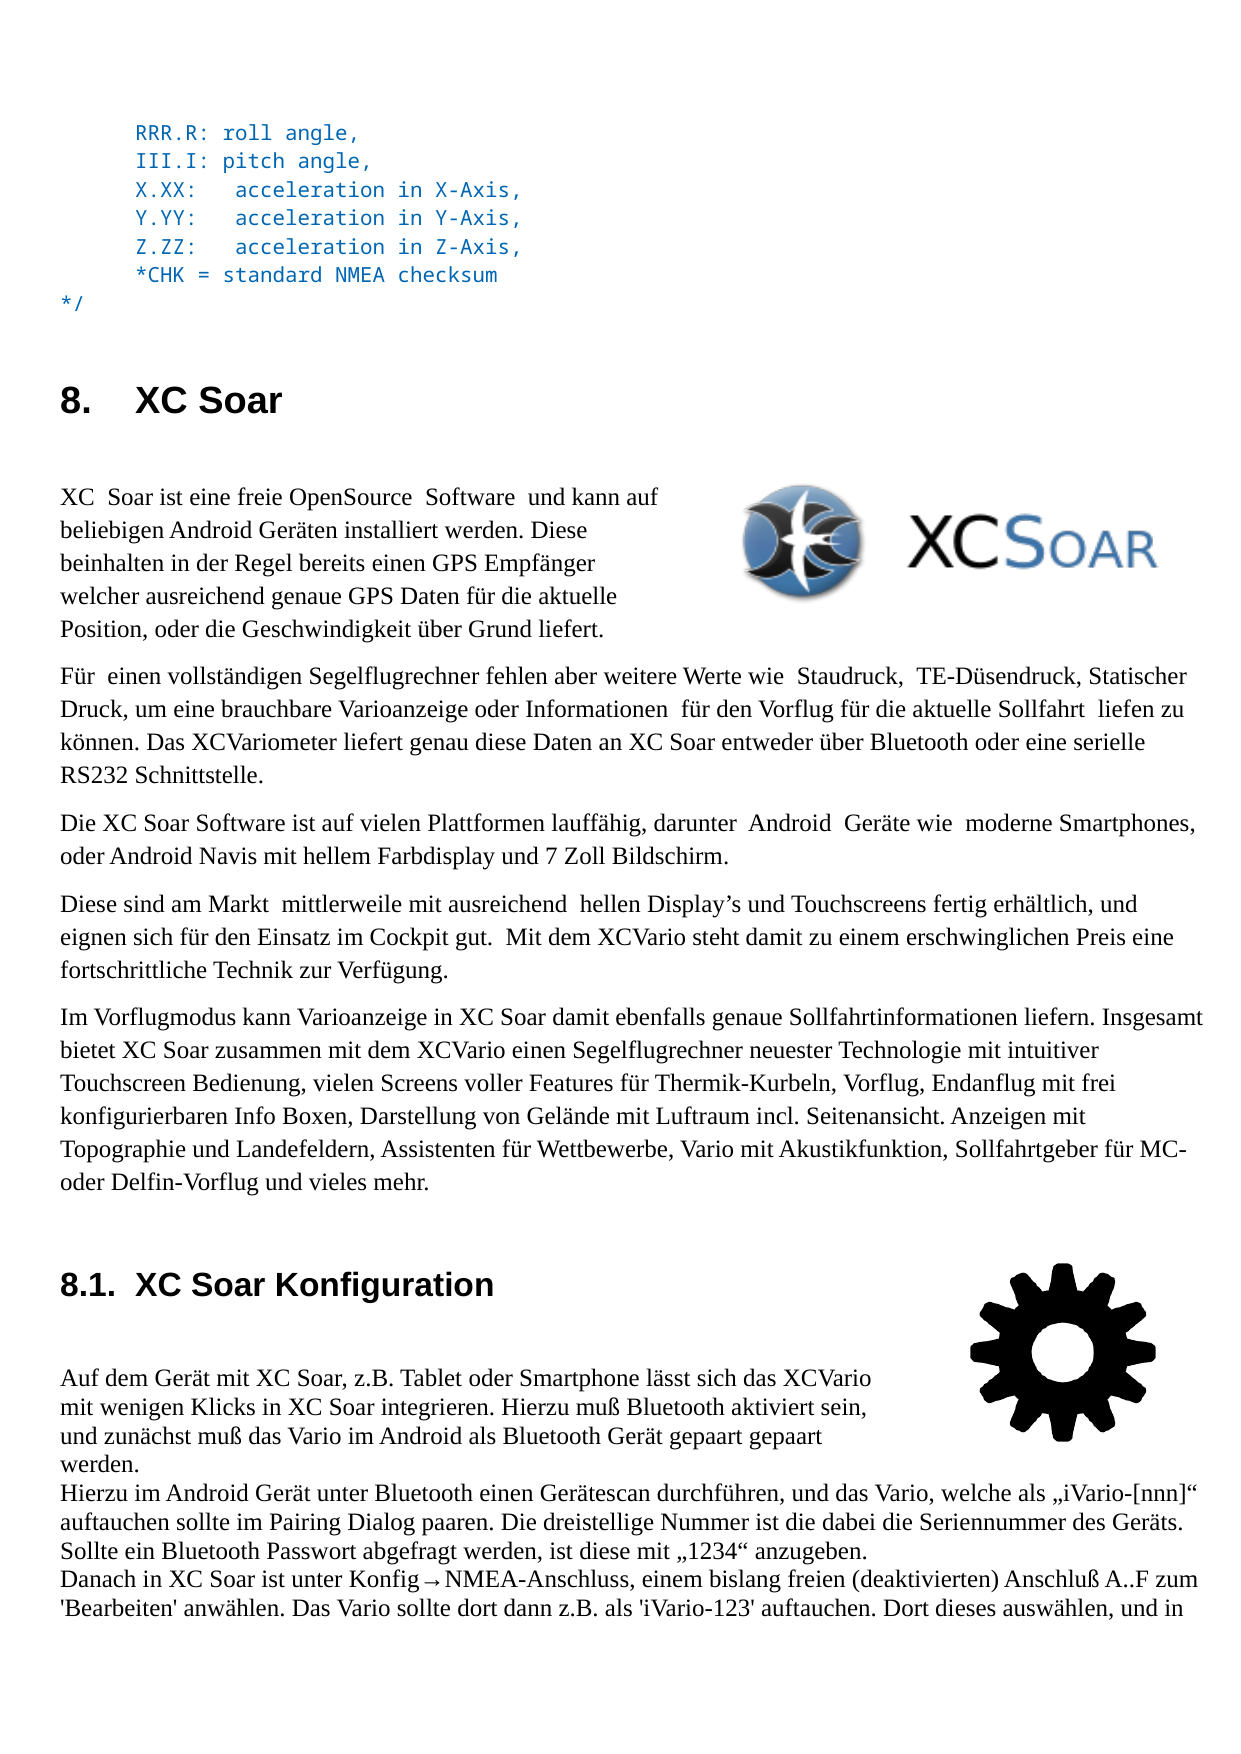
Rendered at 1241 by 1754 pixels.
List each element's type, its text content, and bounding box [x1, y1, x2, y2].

text Z.ZZ: acceleration in Z-Axis, [60, 232, 1207, 260]
text Y.YY: acceleration in Y-Axis, [60, 203, 1207, 232]
text III.I: pitch angle, [60, 147, 1207, 175]
text Hierzu im Android Gerät unter Bluetooth einen Gerätescan durchführen, und das Vario, welche als „iVario-[nnn]“ auftauchen sollte im Pairing Dialog paaren. Die dreistellige Nummer ist die dabei die Seriennummer des Geräts. [60, 1478, 1207, 1536]
text Für einen vollständigen Segelflugrechner fehlen aber weitere Werte wie Staudruck, TE-Düsendruck, Statischer Druck, um eine brauchbare Varioanzeige oder Informationen für den Vorflug für die aktuelle Sollfahrt liefen zu können. Das XCVariometer liefert genau diese Daten an XC Soar entweder über Bluetooth oder eine serielle RS232 Schnittstelle. [60, 661, 1207, 789]
text Auf dem Gerät mit XC Soar, z.B. Tablet oder Smartphone lässt sich das XCVario mit wenigen Klicks in XC Soar integrieren. Hierzu muß Bluetooth aktiviert sein, und zunächst muß das Vario im Android als Bluetooth Gerät gepaart gepaart werden. [60, 1363, 1207, 1478]
text */ [60, 289, 1207, 317]
text X.XX: acceleration in X-Axis, [60, 175, 1207, 203]
text *CHK = standard NMEA checksum [60, 260, 1207, 289]
text Die XC Soar Software ist auf vielen Plattformen lauffähig, darunter Android Geräte wie moderne Smartphones, oder Android Navis mit hellem Farbdisplay und 7 Zoll Bildschirm. [60, 808, 1207, 870]
picture [968, 1261, 1157, 1443]
subtitle XC Soar Konfiguration [60, 1264, 968, 1303]
text Im Vorflugmodus kann Varioanzeige in XC Soar damit ebenfalls genaue Sollfahrtinformationen liefern. Insgesamt bietet XC Soar zusammen mit dem XCVario einen Segelflugrechner neuester Technologie mit intuitiver Touchscreen Bedienung, vielen Screens voller Features für Thermik-Kurbeln, Vorflug, Endanflug mit frei konfigurierbaren Info Boxen, Darstellung von Gelände mit Luftraum incl. Seitenansicht. Anzeigen mit Topographie und Landefeldern, Assistenten für Wettbewerbe, Vario mit Akustikfunktion, Sollfahrtgeber für MC- oder Delfin-Vorflug und vieles mehr. [60, 1002, 1207, 1196]
picture [740, 483, 1164, 604]
text XC Soar ist eine freie OpenSource Software und kann auf beliebigen Android Geräten installiert werden. Diese beinhalten in der Regel bereits einen GPS Empfänger welcher ausreichend genaue GPS Daten für die aktuelle Position, oder die Geschwindigkeit über Grund liefert. [60, 482, 1207, 642]
text Sollte ein Bluetooth Passwort abgefragt werden, ist diese mit „1234“ anzugeben. [60, 1536, 1207, 1564]
text Danach in XC Soar ist unter Konfig→NMEA-Anschluss, einem bislang freien (deaktivierten) Anschluß A..F zum 'Bearbeiten' anwählen. Das Vario sollte dort dann z.B. als 'iVario-123' auftauchen. Dort dieses auswählen, und in [60, 1564, 1207, 1622]
text RRR.R: roll angle, [60, 118, 1207, 147]
subtitle XC Soar [60, 378, 1207, 422]
text Diese sind am Markt mittlerweile mit ausreichend hellen Display’s und Touchscreens fertig erhältlich, und eignen sich für den Einsatz im Cockpit gut. Mit dem XCVario steht damit zu einem erschwinglichen Preis eine fortschrittliche Technik zur Verfügung. [60, 889, 1207, 983]
subtitle [1157, 1264, 1207, 1303]
